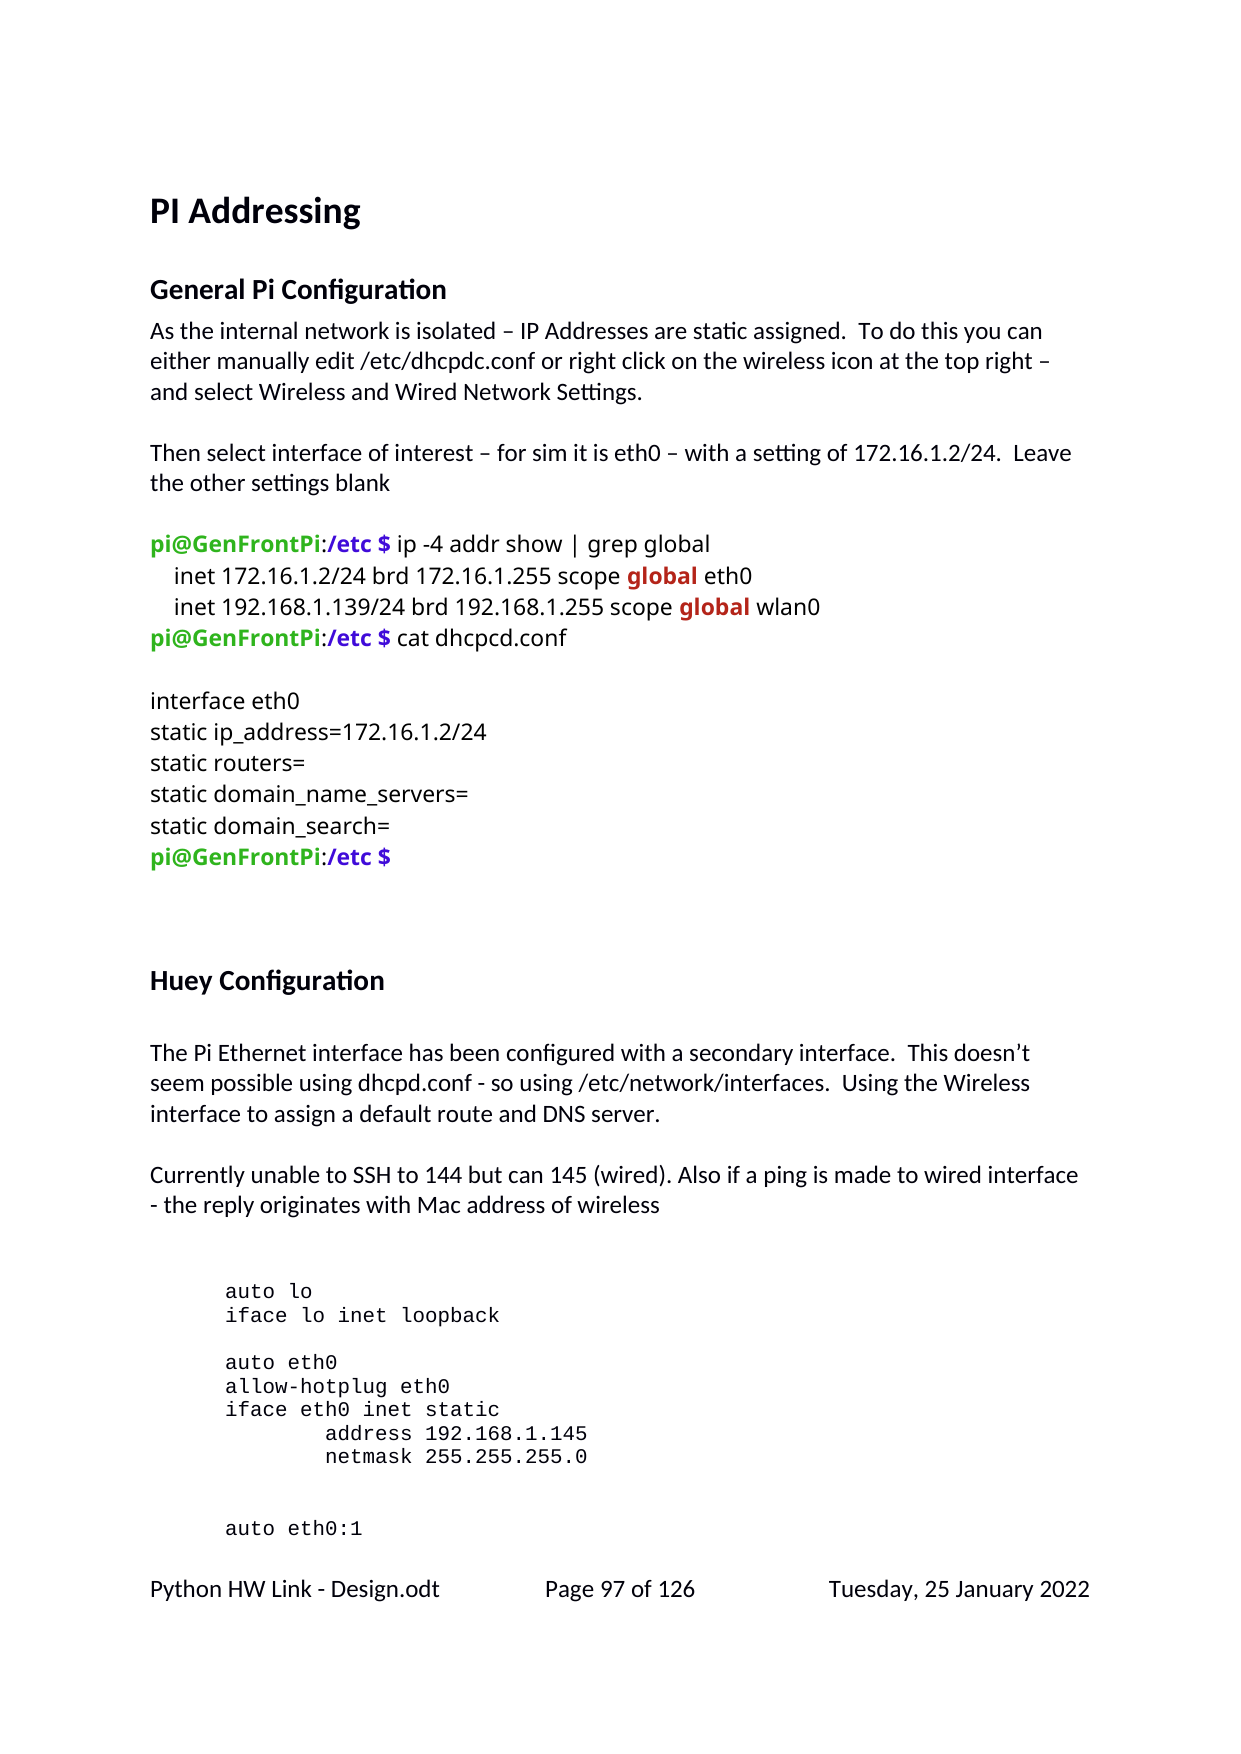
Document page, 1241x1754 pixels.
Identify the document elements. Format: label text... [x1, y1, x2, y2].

text auto lo iface lo inet loopback auto eth0 allow-hotplug eth0 iface eth0 inet static address 192.168.1.145 netmask 255.255.255.0 auto eth0:1 [225, 1251, 1090, 1541]
text Currently unable to SSH to 144 but can 145 (wired). Also if a ping is made to wired interface - the reply originates with Mac address of wireless [150, 1159, 1090, 1220]
text static domain_name_servers= [150, 778, 1090, 810]
text As the internal network is isolated – IP Addresses are static assigned. To do this you can either manually edit /etc/dhcpdc.conf or right click on the wireless icon at the top right – and select Wireless and Wired Network Settings. [150, 315, 1090, 406]
text static routers= [150, 747, 1090, 778]
text inet 172.16.1.2/24 brd 172.16.1.255 scope global eth0 [150, 560, 1090, 591]
subtitle General Pi Configuration [150, 271, 1090, 306]
text pi@GenFrontPi:/etc $ cat dhcpcd.conf [150, 622, 1090, 653]
text Then select interface of interest – for sim it is eth0 – with a setting of 172.16.1.2/24. Leave the other settings blank [150, 437, 1090, 498]
text pi@GenFrontPi:/etc $ [150, 841, 1090, 872]
text static ip_address=172.16.1.2/24 [150, 716, 1090, 747]
text pi@GenFrontPi:/etc $ ip -4 addr show | grep global [150, 528, 1090, 560]
subtitle Huey Configuration [150, 962, 1090, 998]
text static domain_search= [150, 810, 1090, 841]
subtitle PI Addressing [150, 187, 1090, 233]
text inet 192.168.1.139/24 brd 192.168.1.255 scope global wlan0 [150, 591, 1090, 622]
text interface eth0 [150, 685, 1090, 716]
text The Pi Ethernet interface has been configured with a secondary interface. This doesn’t seem possible using dhcpd.conf - so using /etc/network/interfaces. Using the Wireless interface to assign a default route and DNS server. [150, 1037, 1090, 1128]
